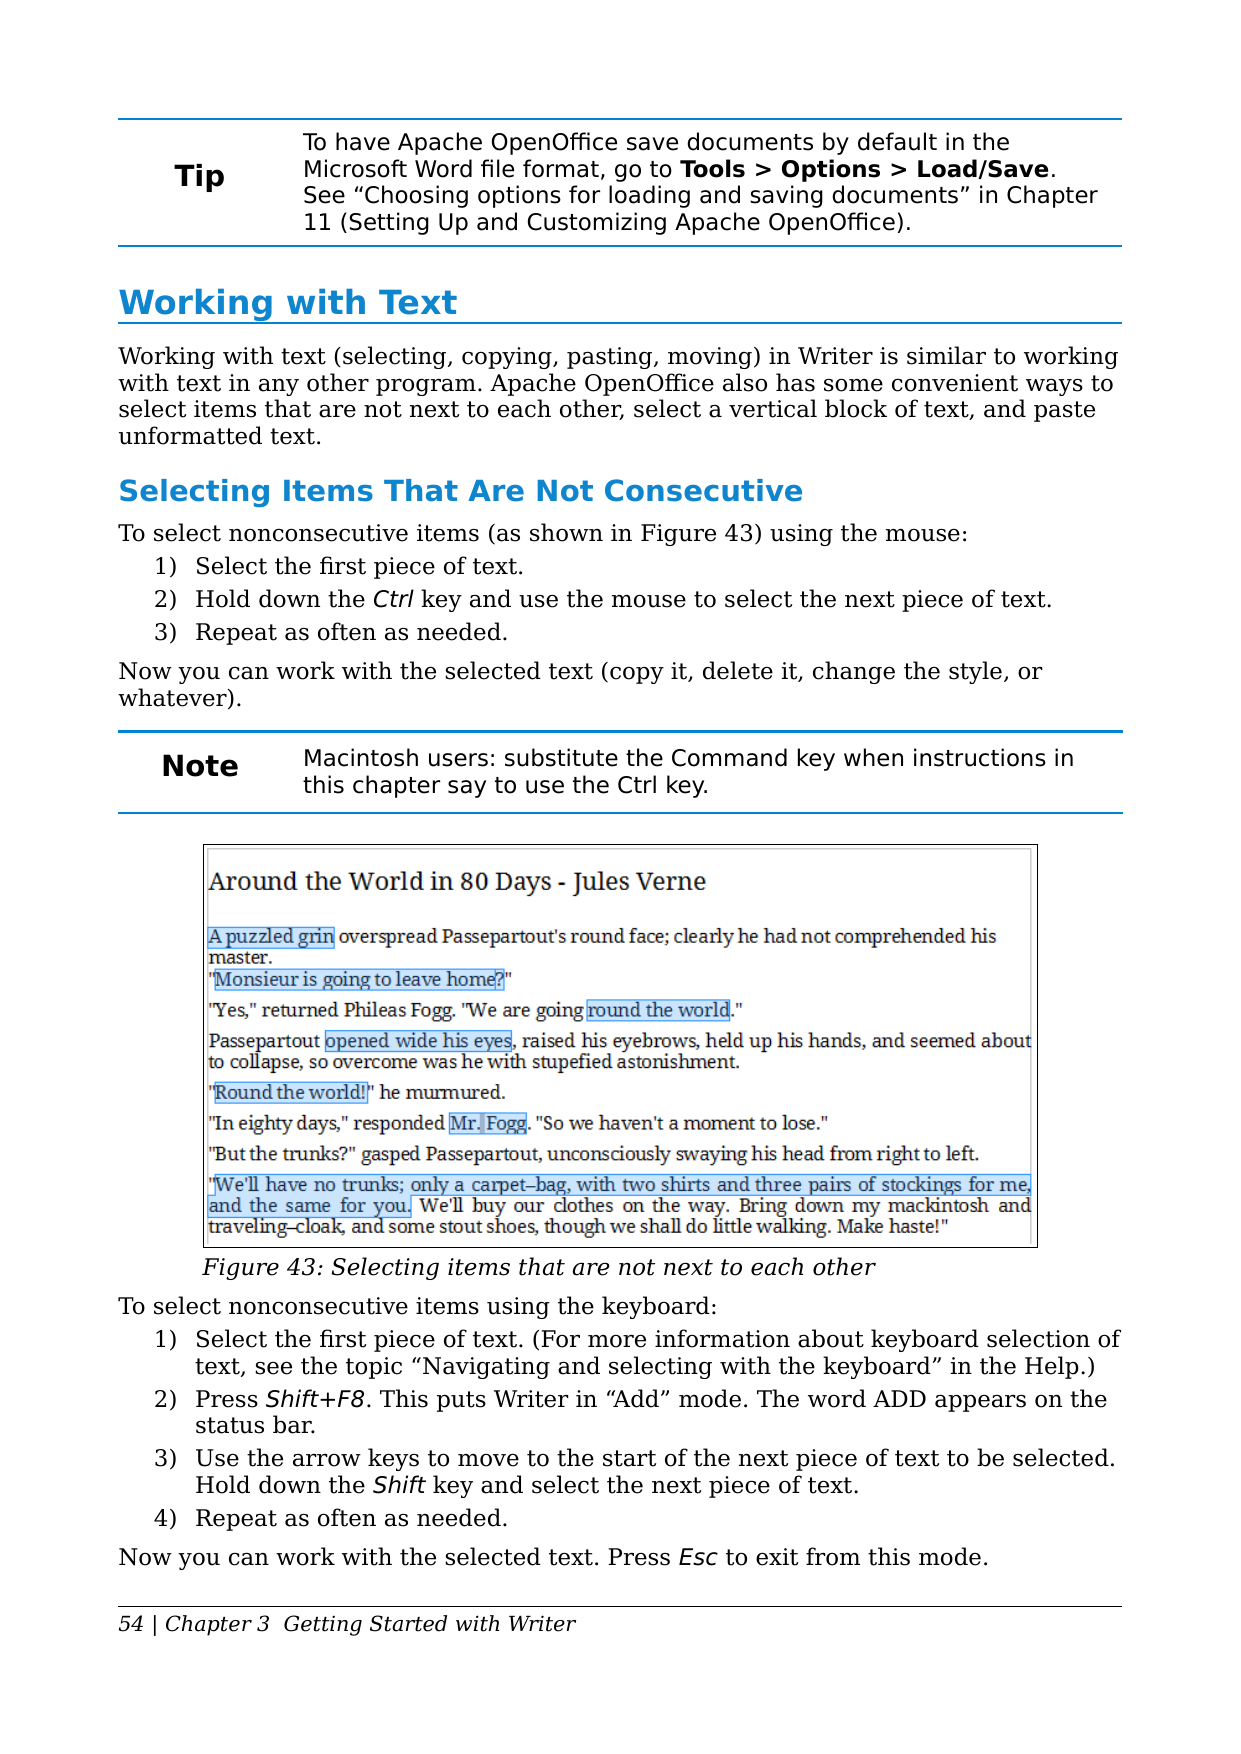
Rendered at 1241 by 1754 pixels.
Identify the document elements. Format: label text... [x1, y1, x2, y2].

list Hold down the Ctrl key and use the mouse to select the next piece of text. [177, 586, 1122, 613]
list Repeat as often as needed. [177, 619, 1122, 646]
text Now you can work with the selected text (copy it, delete it, change the style, or whatever). [118, 658, 1122, 712]
table_header To have Apache OpenOffice save documents by default in the Microsoft Word file format, go to Tools > Options > Load/Save. See “Choosing options for loading and saving documents” in Chapter 11 (Setting Up and Customizing Apache OpenOffice). [281, 120, 1122, 244]
text Working with text (selecting, copying, pasting, moving) in Writer is similar to working with text in any other program. Apache OpenOffice also has some convenient ways to select items that are not next to each other, select a vertical block of text, and paste unformatted text. [118, 343, 1122, 450]
table_header Macintosh users: substitute the Command key when instructions in this chapter say to use the Ctrl key. [281, 733, 1122, 812]
list Select the first piece of text. (For more information about keyboard selection of text, see the topic “Navigating and selecting with the keyboard” in the Help.) [177, 1326, 1122, 1380]
list To select nonconsecutive items using the keyboard: [118, 1293, 1122, 1320]
text Now you can work with the selected text. Press Esc to exit from this mode. [118, 1544, 1122, 1571]
list Use the arrow keys to move to the start of the next piece of text to be selected. Hold down the Shift key and select the next piece of text. [177, 1446, 1122, 1499]
subtitle Selecting Items That Are Not Consecutive [118, 474, 1122, 508]
text Figure 43: Selecting items that are not next to each other [202, 1254, 1038, 1281]
list Repeat as often as needed. [177, 1505, 1122, 1532]
table_header Note [118, 733, 281, 812]
subtitle Working with Text [118, 283, 1122, 322]
list Press Shift+F8. This puts Writer in “Add” mode. The word ADD appears on the status bar. [177, 1386, 1122, 1439]
list Select the first piece of text. [177, 553, 1122, 580]
picture [206, 848, 1034, 1244]
list To select nonconsecutive items (as shown in Figure 43) using the mouse: [118, 520, 1122, 547]
table_header Tip [118, 120, 281, 244]
